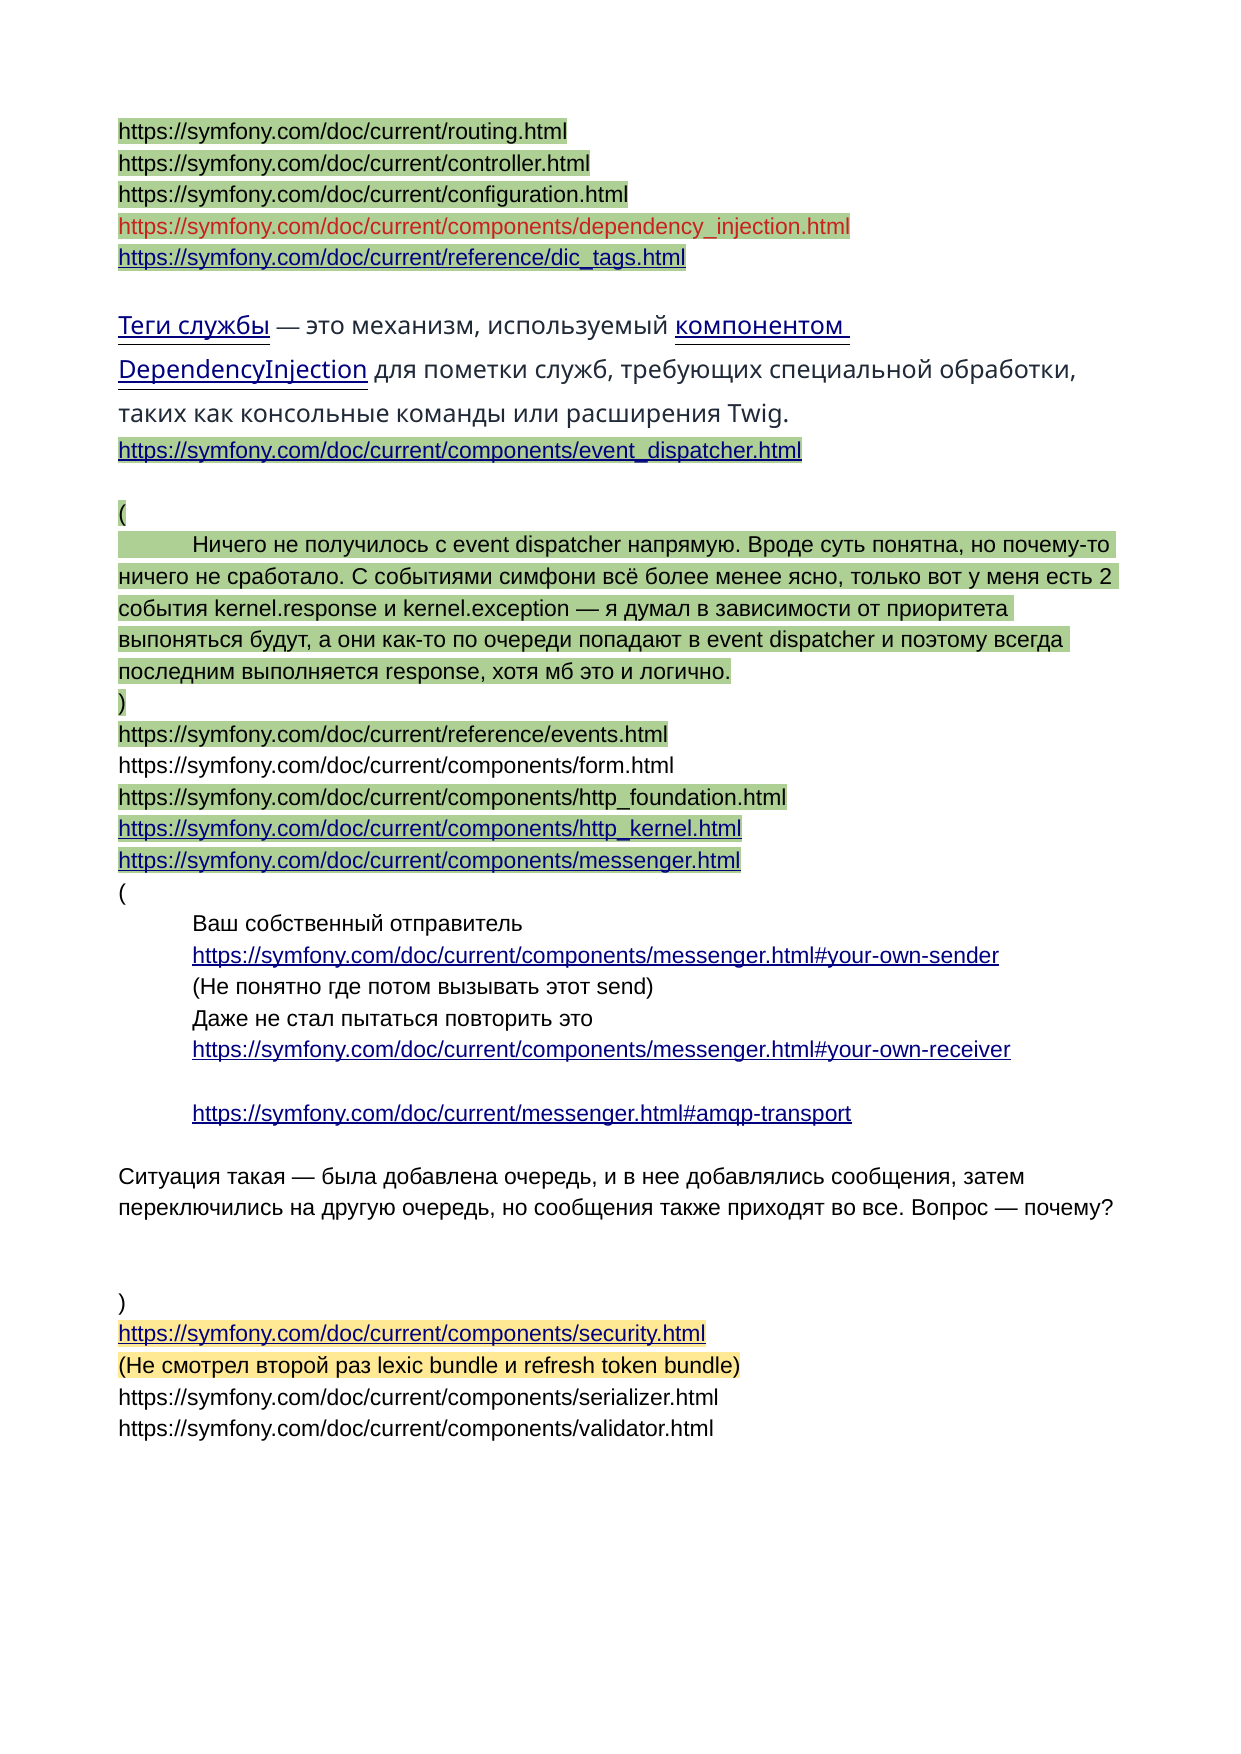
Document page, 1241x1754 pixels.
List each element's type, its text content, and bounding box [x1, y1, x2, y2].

text https://symfony.com/doc/current/reference/events.html [118, 721, 1122, 747]
text https://symfony.com/doc/current/controller.html [118, 150, 1122, 176]
text Ситуация такая — была добавлена очередь, и в нее добавлялись сообщения, затем переключились на другую очередь, но сообщения также приходят во все. Вопрос — почему? [118, 1163, 1122, 1221]
text https://symfony.com/doc/current/components/security.html [118, 1320, 1122, 1347]
text https://symfony.com/doc/current/components/http_kernel.html [118, 815, 1122, 842]
text Ваш собственный отправитель https://symfony.com/doc/current/components/messenger.html#your-own-sender [118, 910, 1122, 968]
text Теги службы — это механизм, используемый компонентом DependencyInjection для пометки служб, требующих специальной обработки, таких как консольные команды или расширения Twig. [118, 307, 1122, 430]
text ( [118, 500, 1122, 526]
text https://symfony.com/doc/current/components/dependency_injection.html [118, 213, 1122, 239]
text https://symfony.com/doc/current/components/validator.html [118, 1415, 1122, 1441]
text (Не понятно где потом вызывать этот send) [118, 973, 1122, 999]
text https://symfony.com/doc/current/configuration.html [118, 181, 1122, 208]
text https://symfony.com/doc/current/messenger.html#amqp-transport [118, 1099, 1122, 1126]
text https://symfony.com/doc/current/components/event_dispatcher.html [118, 437, 1122, 463]
text ( [118, 878, 1122, 905]
text Ничего не получилось с event dispatcher напрямую. Вроде суть понятна, но почему-то ничего не сработало. С событиями симфони всё более менее ясно, только вот у меня есть 2 события kernel.response и kernel.exception — я думал в зависимости от приоритета выпоняться будут, а они как-то по очереди попадают в event dispatcher и поэтому всегда последним выполняется response, хотя мб это и логично. [118, 531, 1122, 684]
text https://symfony.com/doc/current/components/form.html [118, 752, 1122, 779]
text ) [118, 1289, 1122, 1315]
text https://symfony.com/doc/current/routing.html [118, 118, 1122, 144]
text ) [118, 689, 1122, 716]
text (Не смотрел второй раз lexic bundle и refresh token bundle) [118, 1352, 1122, 1378]
text https://symfony.com/doc/current/reference/dic_tags.html [118, 244, 1122, 271]
text https://symfony.com/doc/current/components/messenger.html [118, 847, 1122, 873]
text https://symfony.com/doc/current/components/serializer.html [118, 1383, 1122, 1410]
text https://symfony.com/doc/current/components/http_foundation.html [118, 784, 1122, 810]
text Даже не стал пытаться повторить это https://symfony.com/doc/current/components/messenger.html#your-own-receiver [118, 1005, 1122, 1063]
